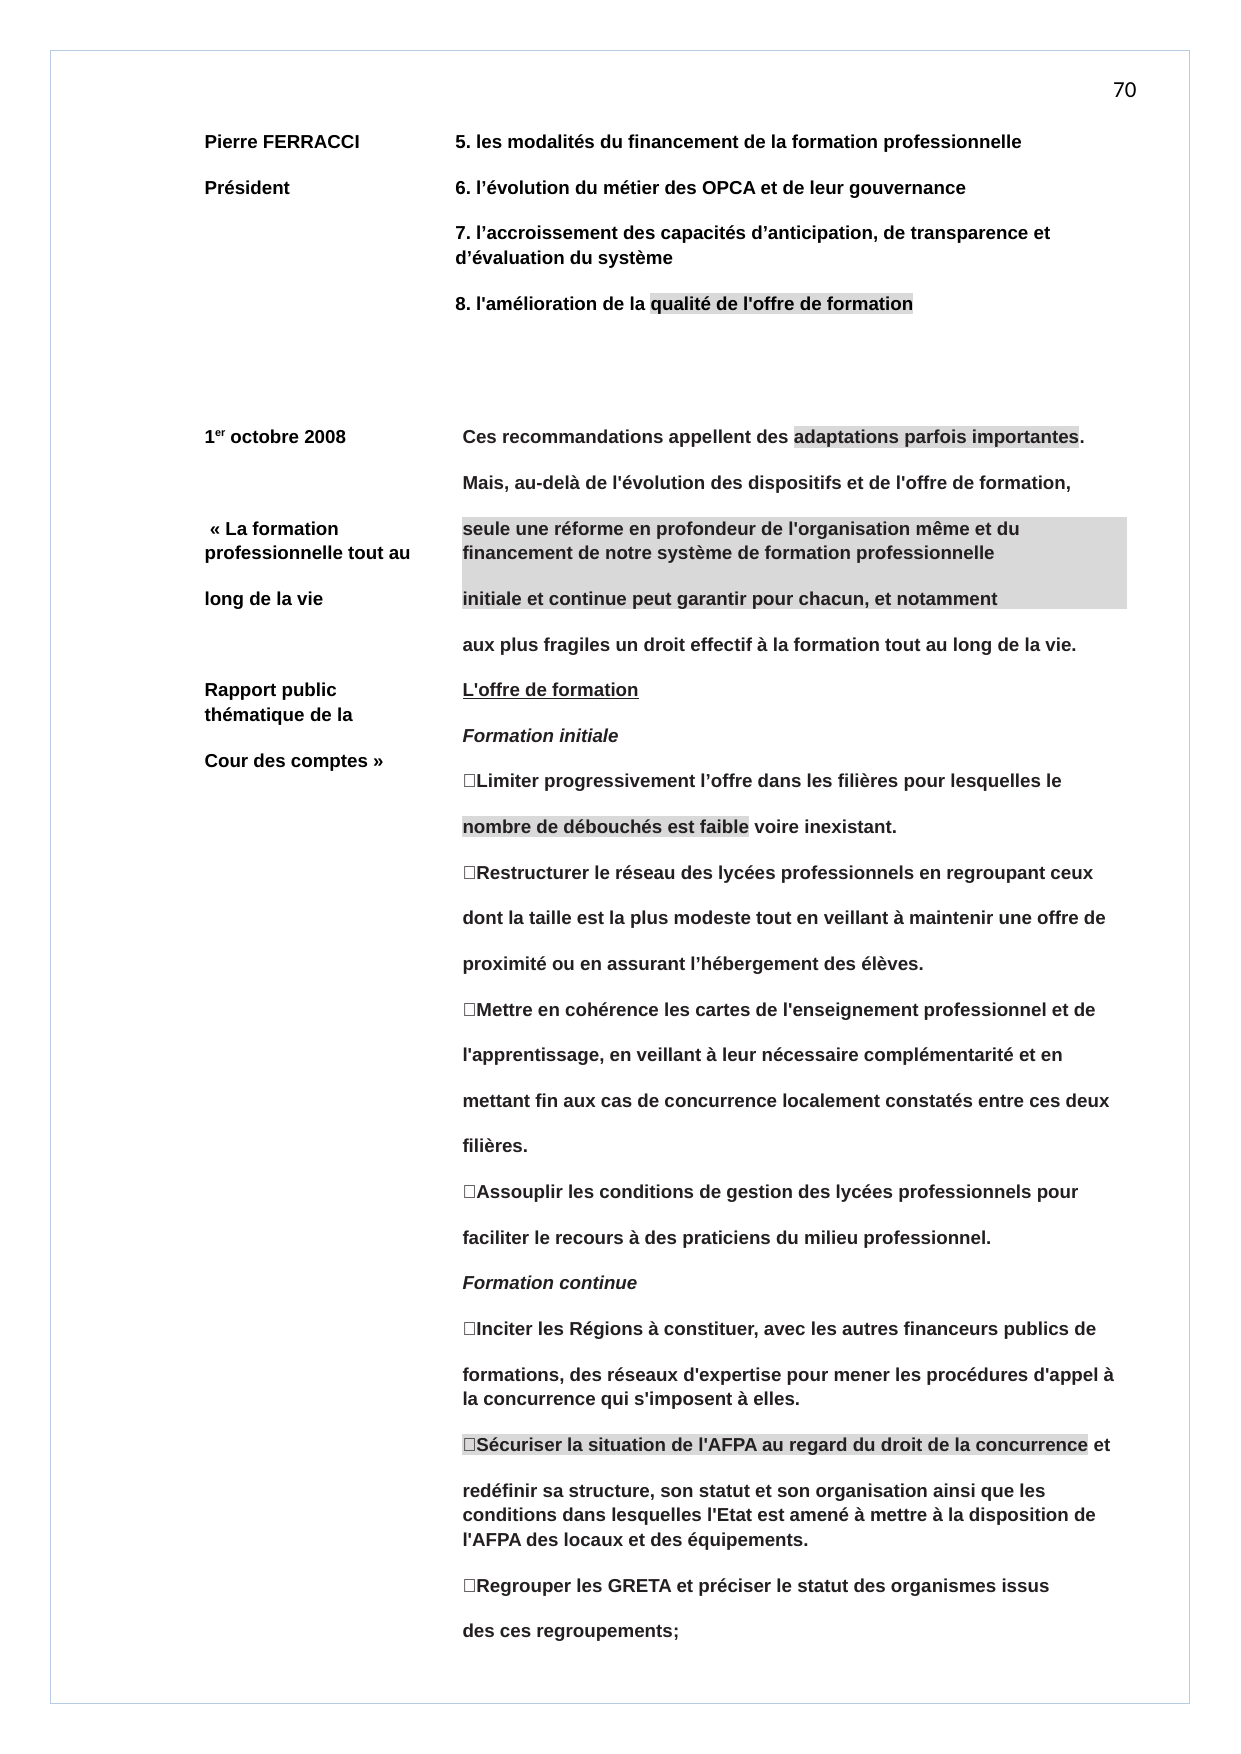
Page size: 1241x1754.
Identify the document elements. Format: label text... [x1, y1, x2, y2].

table_cell 5. les modalités du financement de la formation professionnelle 6. l’évolution du métier des OPCA et de leur gouvernance 7. l’accroissement des capacités d’anticipation, de transparence et d’évaluation du système 8. l'amélioration de la qualité de l'offre de formation [444, 131, 1138, 381]
table_cell Pierre FERRACCI Président [193, 131, 444, 381]
table_cell 1er octobre 2008 « La formation professionnelle tout au long de la vie Rapport public thématique de la Cour des comptes » [193, 381, 444, 1663]
table_cell Ces recommandations appellent des adaptations parfois importantes. Mais, au-delà de l'évolution des dispositifs et de l'offre de formation, seule une réforme en profondeur de l'organisation même et du financement de notre système de formation professionnelle initiale et continue peut garantir pour chacun, et notamment aux plus fragiles un droit effectif à la formation tout au long de la vie. L'offre de formation Formation initiale 􀁸Limiter progressivement l’offre dans les filières pour lesquelles le nombre de débouchés est faible voire inexistant. 􀁸Restructurer le réseau des lycées professionnels en regroupant ceux dont la taille est la plus modeste tout en veillant à maintenir une offre de proximité ou en assurant l’hébergement des élèves. 􀁸Mettre en cohérence les cartes de l'enseignement professionnel et de l'apprentissage, en veillant à leur nécessaire complémentarité et en mettant fin aux cas de concurrence localement constatés entre ces deux filières. 􀁸Assouplir les conditions de gestion des lycées professionnels pour faciliter le recours à des praticiens du milieu professionnel. Formation continue 􀁸Inciter les Régions à constituer, avec les autres financeurs publics de formations, des réseaux d'expertise pour mener les procédures d'appel à la concurrence qui s'imposent à elles. 􀁸Sécuriser la situation de l'AFPA au regard du droit de la concurrence et redéfinir sa structure, son statut et son organisation ainsi que les conditions dans lesquelles l'Etat est amené à mettre à la disposition de l'AFPA des locaux et des équipements. 􀁸Regrouper les GRETA et préciser le statut des organismes issus des ces regroupements; [444, 381, 1138, 1663]
